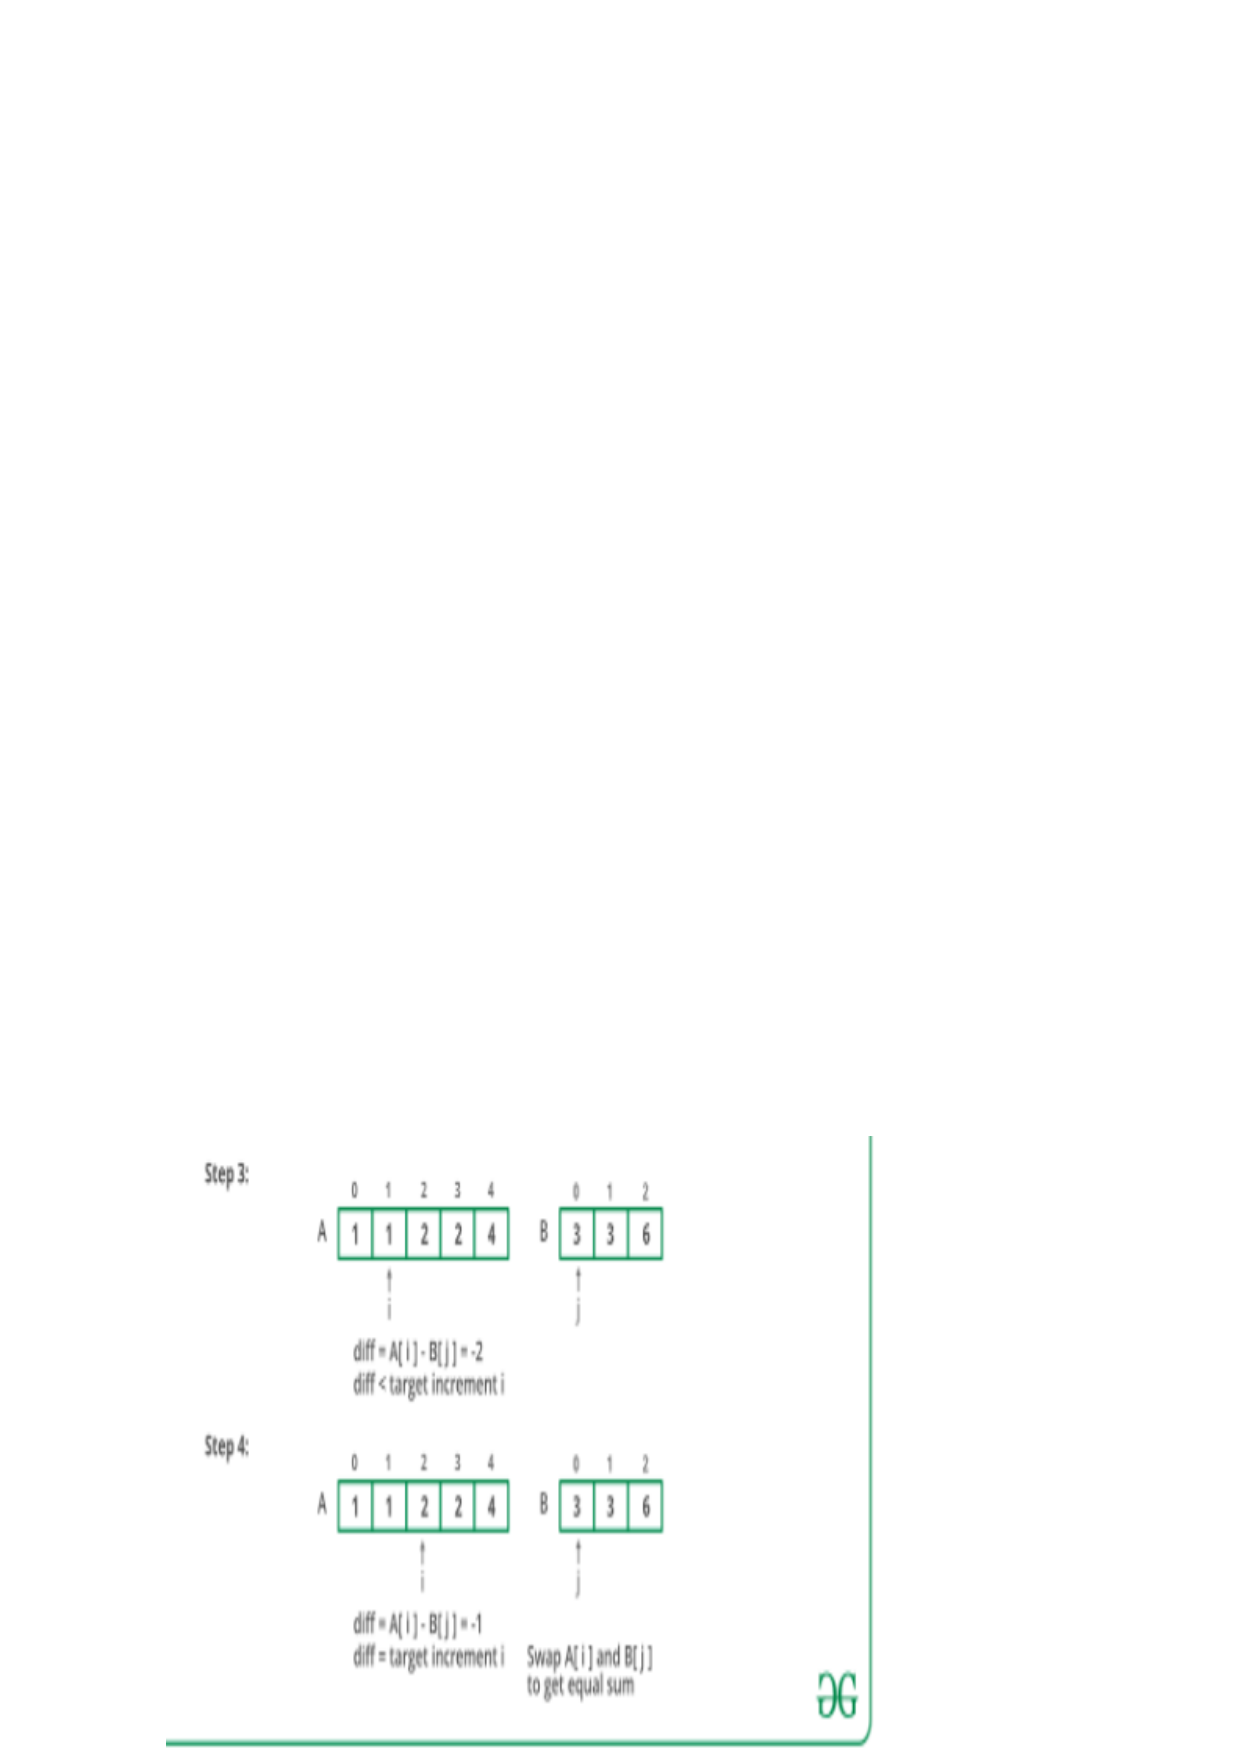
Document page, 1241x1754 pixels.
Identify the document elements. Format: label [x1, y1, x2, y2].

picture [166, 1136, 878, 1754]
